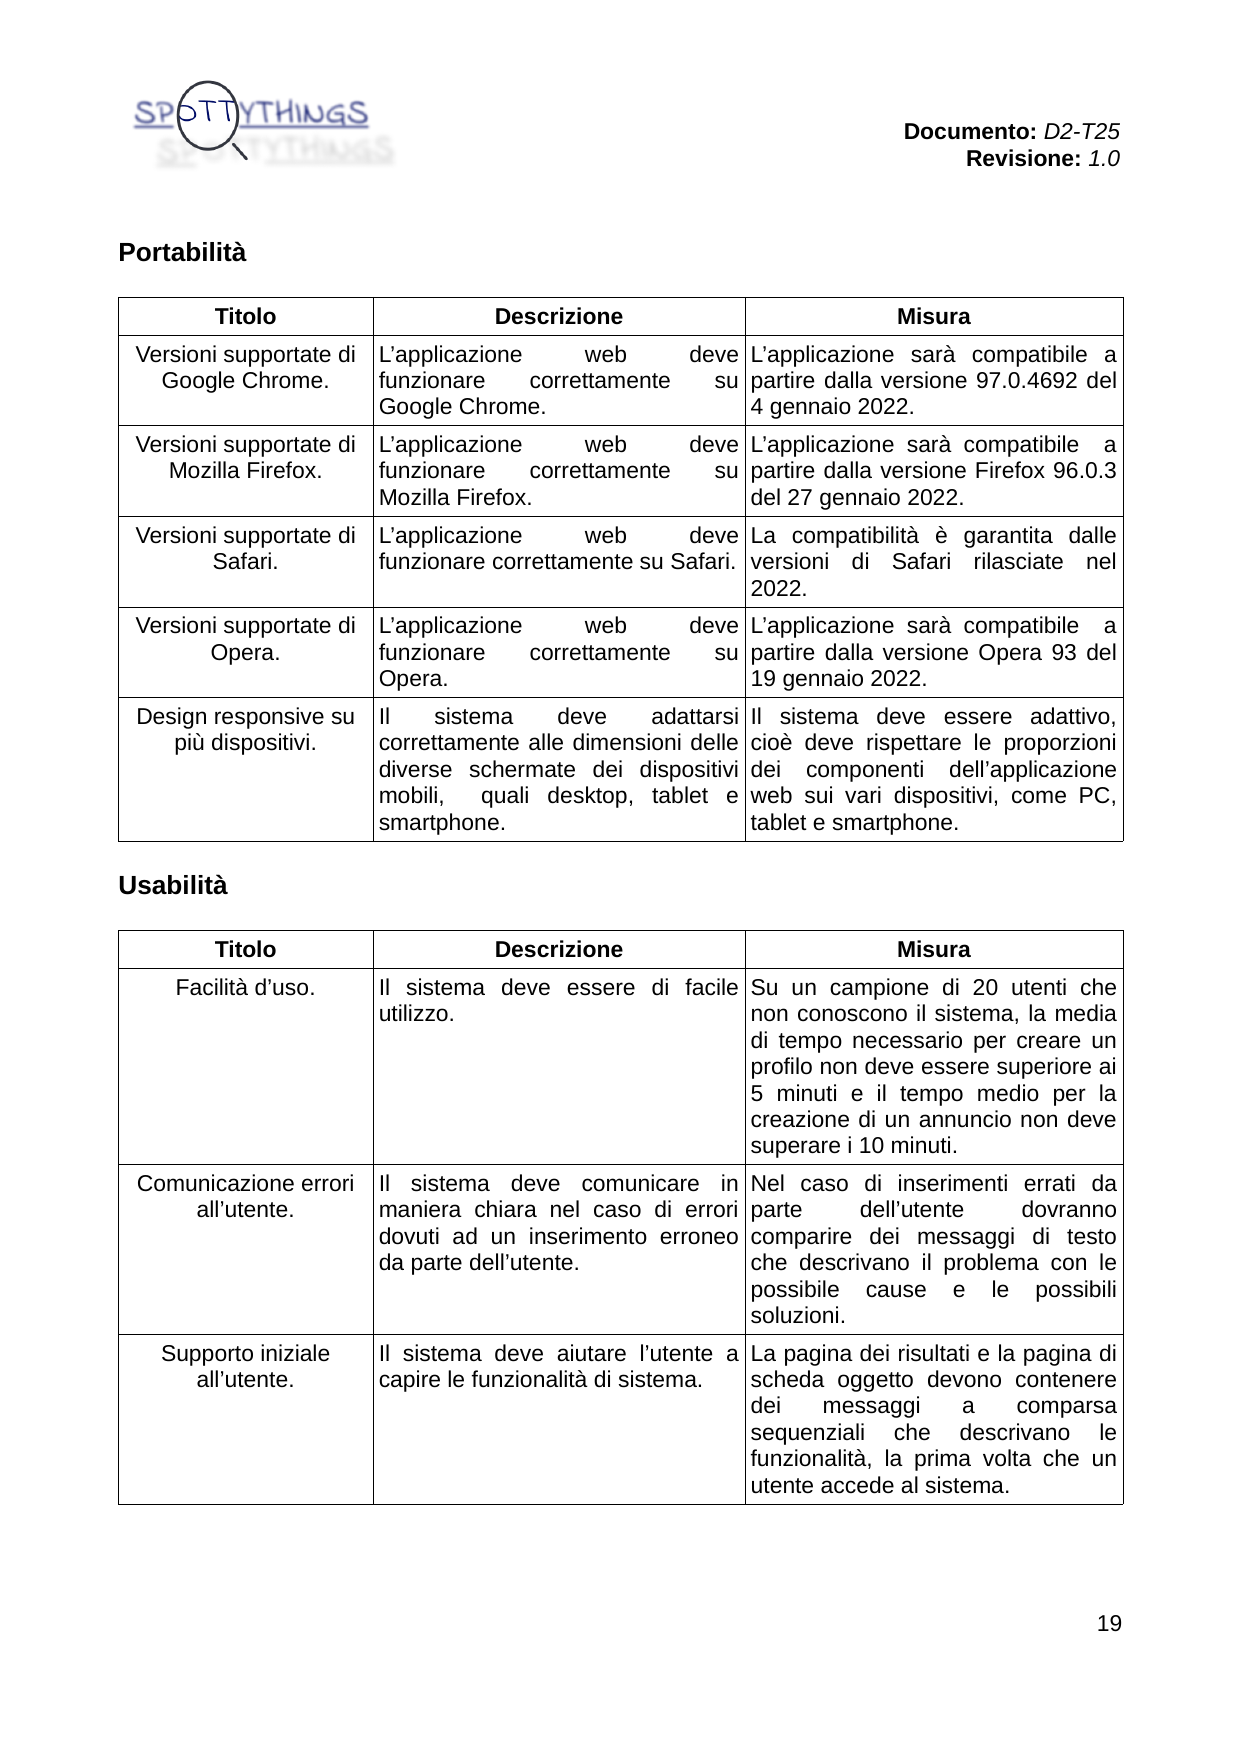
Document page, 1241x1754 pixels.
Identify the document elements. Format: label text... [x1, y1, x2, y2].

table_header Descrizione [374, 931, 745, 968]
table_cell Design responsive su più dispositivi. [119, 698, 373, 841]
table_cell Versioni supportate di Safari. [119, 517, 373, 607]
table_cell Supporto iniziale all’utente. [119, 1335, 373, 1504]
table_cell Versioni supportate di Mozilla Firefox. [119, 426, 373, 516]
table_cell Versioni supportate di Opera. [119, 608, 373, 697]
table_header Titolo [119, 931, 373, 968]
subtitle Usabilità [118, 870, 1122, 900]
table_cell L’applicazione sarà compatibile a partire dalla versione Firefox 96.0.3 del 27 gennaio 2022. [746, 426, 1123, 516]
table_cell L’applicazione sarà compatibile a partire dalla versione 97.0.4692 del 4 gennaio 2022. [746, 336, 1123, 425]
table_cell La pagina dei risultati e la pagina di scheda oggetto devono contenere dei messaggi a comparsa sequenziali che descrivano le funzionalità, la prima volta che un utente accede al sistema. [746, 1335, 1123, 1504]
table_cell L’applicazione web deve funzionare correttamente su Opera. [374, 608, 745, 697]
table_header Titolo [119, 298, 373, 335]
table_header Descrizione [374, 298, 745, 335]
table_header Misura [746, 931, 1123, 968]
table_cell Il sistema deve aiutare l’utente a capire le funzionalità di sistema. [374, 1335, 745, 1504]
table_cell Il sistema deve comunicare in maniera chiara nel caso di errori dovuti ad un inserimento erroneo da parte dell’utente. [374, 1165, 745, 1334]
table_cell Il sistema deve essere adattivo, cioè deve rispettare le proporzioni dei componenti dell’applicazione web sui vari dispositivi, come PC, tablet e smartphone. [746, 698, 1123, 841]
table_cell Il sistema deve adattarsi correttamente alle dimensioni delle diverse schermate dei dispositivi mobili, quali desktop, tablet e smartphone. [374, 698, 745, 841]
table_cell L’applicazione web deve funzionare correttamente su Mozilla Firefox. [374, 426, 745, 516]
table_cell L’applicazione sarà compatibile a partire dalla versione Opera 93 del 19 gennaio 2022. [746, 608, 1123, 697]
table_cell Nel caso di inserimenti errati da parte dell’utente dovranno comparire dei messaggi di testo che descrivano il problema con le possibile cause e le possibili soluzioni. [746, 1165, 1123, 1334]
table_cell Comunicazione errori all’utente. [119, 1165, 373, 1334]
picture [123, 73, 399, 187]
table_cell Il sistema deve essere di facile utilizzo. [374, 969, 745, 1164]
table_cell L’applicazione web deve funzionare correttamente su Google Chrome. [374, 336, 745, 425]
table_cell Versioni supportate di Google Chrome. [119, 336, 373, 425]
table_cell Su un campione di 20 utenti che non conoscono il sistema, la media di tempo necessario per creare un profilo non deve essere superiore ai 5 minuti e il tempo medio per la creazione di un annuncio non deve superare i 10 minuti. [746, 969, 1123, 1164]
table_header Misura [746, 298, 1123, 335]
subtitle Portabilità [118, 236, 1122, 267]
table_cell Facilità d’uso. [119, 969, 373, 1164]
table_cell L’applicazione web deve funzionare correttamente su Safari. [374, 517, 745, 607]
table_cell La compatibilità è garantita dalle versioni di Safari rilasciate nel 2022. [746, 517, 1123, 607]
